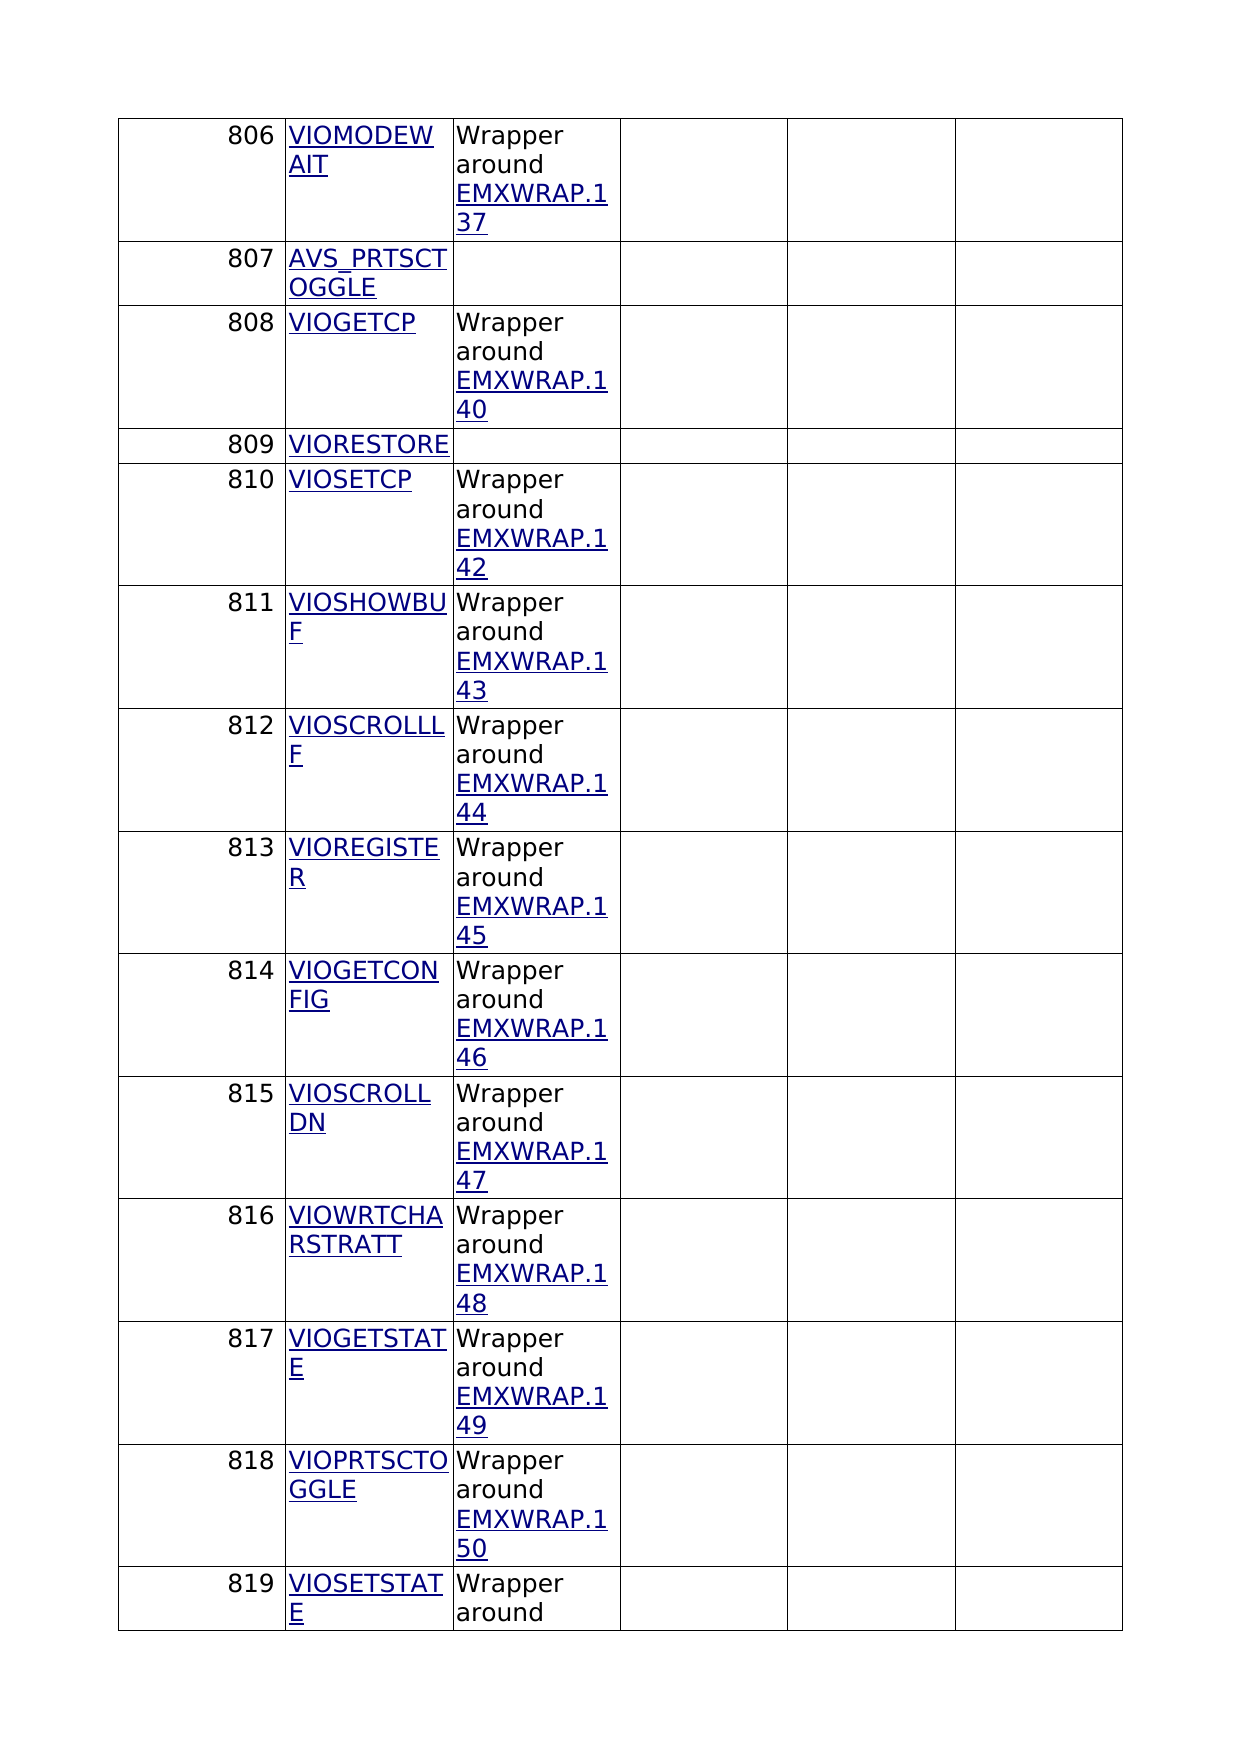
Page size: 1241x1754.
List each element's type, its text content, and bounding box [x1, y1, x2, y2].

table_cell VIOMODEWAIT [286, 119, 453, 241]
table_cell [956, 709, 1122, 831]
table_cell [956, 306, 1122, 428]
table_cell [621, 464, 787, 585]
table_cell [788, 1567, 955, 1630]
table_cell [788, 709, 955, 831]
table_cell [956, 954, 1122, 1076]
table_cell [956, 464, 1122, 585]
table_cell [956, 1199, 1122, 1321]
table_cell [956, 1322, 1122, 1443]
table_cell [621, 586, 787, 708]
table_cell [956, 586, 1122, 708]
table_cell [621, 832, 787, 953]
table_cell AVS_PRTSCTOGGLE [286, 242, 453, 305]
table_cell VIOPRTSCTOGGLE [286, 1445, 453, 1566]
table_cell Wrapper around EMXWRAP.142 [454, 464, 620, 585]
table_cell [621, 306, 787, 428]
table_cell Wrapper around EMXWRAP.140 [454, 306, 620, 428]
table_cell VIOSCROLLLF [286, 709, 453, 831]
table_cell Wrapper around EMXWRAP.144 [454, 709, 620, 831]
table_cell VIOGETCONFIG [286, 954, 453, 1076]
table_cell Wrapper around EMXWRAP.137 [454, 119, 620, 241]
table_cell VIOSETCP [286, 464, 453, 585]
table_cell VIOWRTCHARSTRATT [286, 1199, 453, 1321]
table_cell [621, 1445, 787, 1566]
table_cell 808 [119, 306, 285, 428]
table_cell 819 [119, 1567, 285, 1630]
table_cell [788, 1445, 955, 1566]
table_cell Wrapper around EMXWRAP.148 [454, 1199, 620, 1321]
table_cell [788, 1322, 955, 1443]
table_cell [788, 1199, 955, 1321]
table_cell VIOSETSTATE [286, 1567, 453, 1630]
table_cell [621, 1077, 787, 1198]
table_cell [621, 119, 787, 241]
table_cell [621, 709, 787, 831]
table_cell [956, 832, 1122, 953]
table_cell 813 [119, 832, 285, 953]
table_cell [956, 242, 1122, 305]
table_cell VIOSCROLLDN [286, 1077, 453, 1198]
table_cell [956, 1077, 1122, 1198]
table_cell 811 [119, 586, 285, 708]
table_cell [788, 832, 955, 953]
table_cell [788, 1077, 955, 1198]
table_cell [621, 954, 787, 1076]
table_cell [454, 429, 620, 463]
table_cell [788, 119, 955, 241]
table_cell [956, 429, 1122, 463]
table_cell Wrapper around EMXWRAP.145 [454, 832, 620, 953]
table_cell VIOGETCP [286, 306, 453, 428]
table_cell [621, 1567, 787, 1630]
table_cell [621, 429, 787, 463]
table_cell 814 [119, 954, 285, 1076]
table_cell 810 [119, 464, 285, 585]
table_cell Wrapper around EMXWRAP.147 [454, 1077, 620, 1198]
table_cell [956, 119, 1122, 241]
table_cell [788, 242, 955, 305]
table_cell Wrapper around EMXWRAP.146 [454, 954, 620, 1076]
table_cell [956, 1567, 1122, 1630]
table_cell 812 [119, 709, 285, 831]
table_cell VIOGETSTATE [286, 1322, 453, 1443]
table_cell 806 [119, 119, 285, 241]
table_cell 809 [119, 429, 285, 463]
table_cell VIOSHOWBUF [286, 586, 453, 708]
table_cell [621, 1199, 787, 1321]
table_cell 818 [119, 1445, 285, 1566]
table_cell Wrapper around EMXWRAP.149 [454, 1322, 620, 1443]
table_cell [788, 586, 955, 708]
table_cell 807 [119, 242, 285, 305]
table_cell VIORESTORE [286, 429, 453, 463]
table_cell [788, 464, 955, 585]
table_cell 816 [119, 1199, 285, 1321]
table_cell [621, 242, 787, 305]
table_cell Wrapper around EMXWRAP.150 [454, 1445, 620, 1566]
table_cell [788, 306, 955, 428]
table_cell VIOREGISTER [286, 832, 453, 953]
table_cell 815 [119, 1077, 285, 1198]
table_cell [788, 429, 955, 463]
table_cell Wrapper around [454, 1567, 620, 1630]
table_cell Wrapper around EMXWRAP.143 [454, 586, 620, 708]
table_cell 817 [119, 1322, 285, 1443]
table_cell [956, 1445, 1122, 1566]
table_cell [621, 1322, 787, 1443]
table_cell [454, 242, 620, 305]
table_cell [788, 954, 955, 1076]
